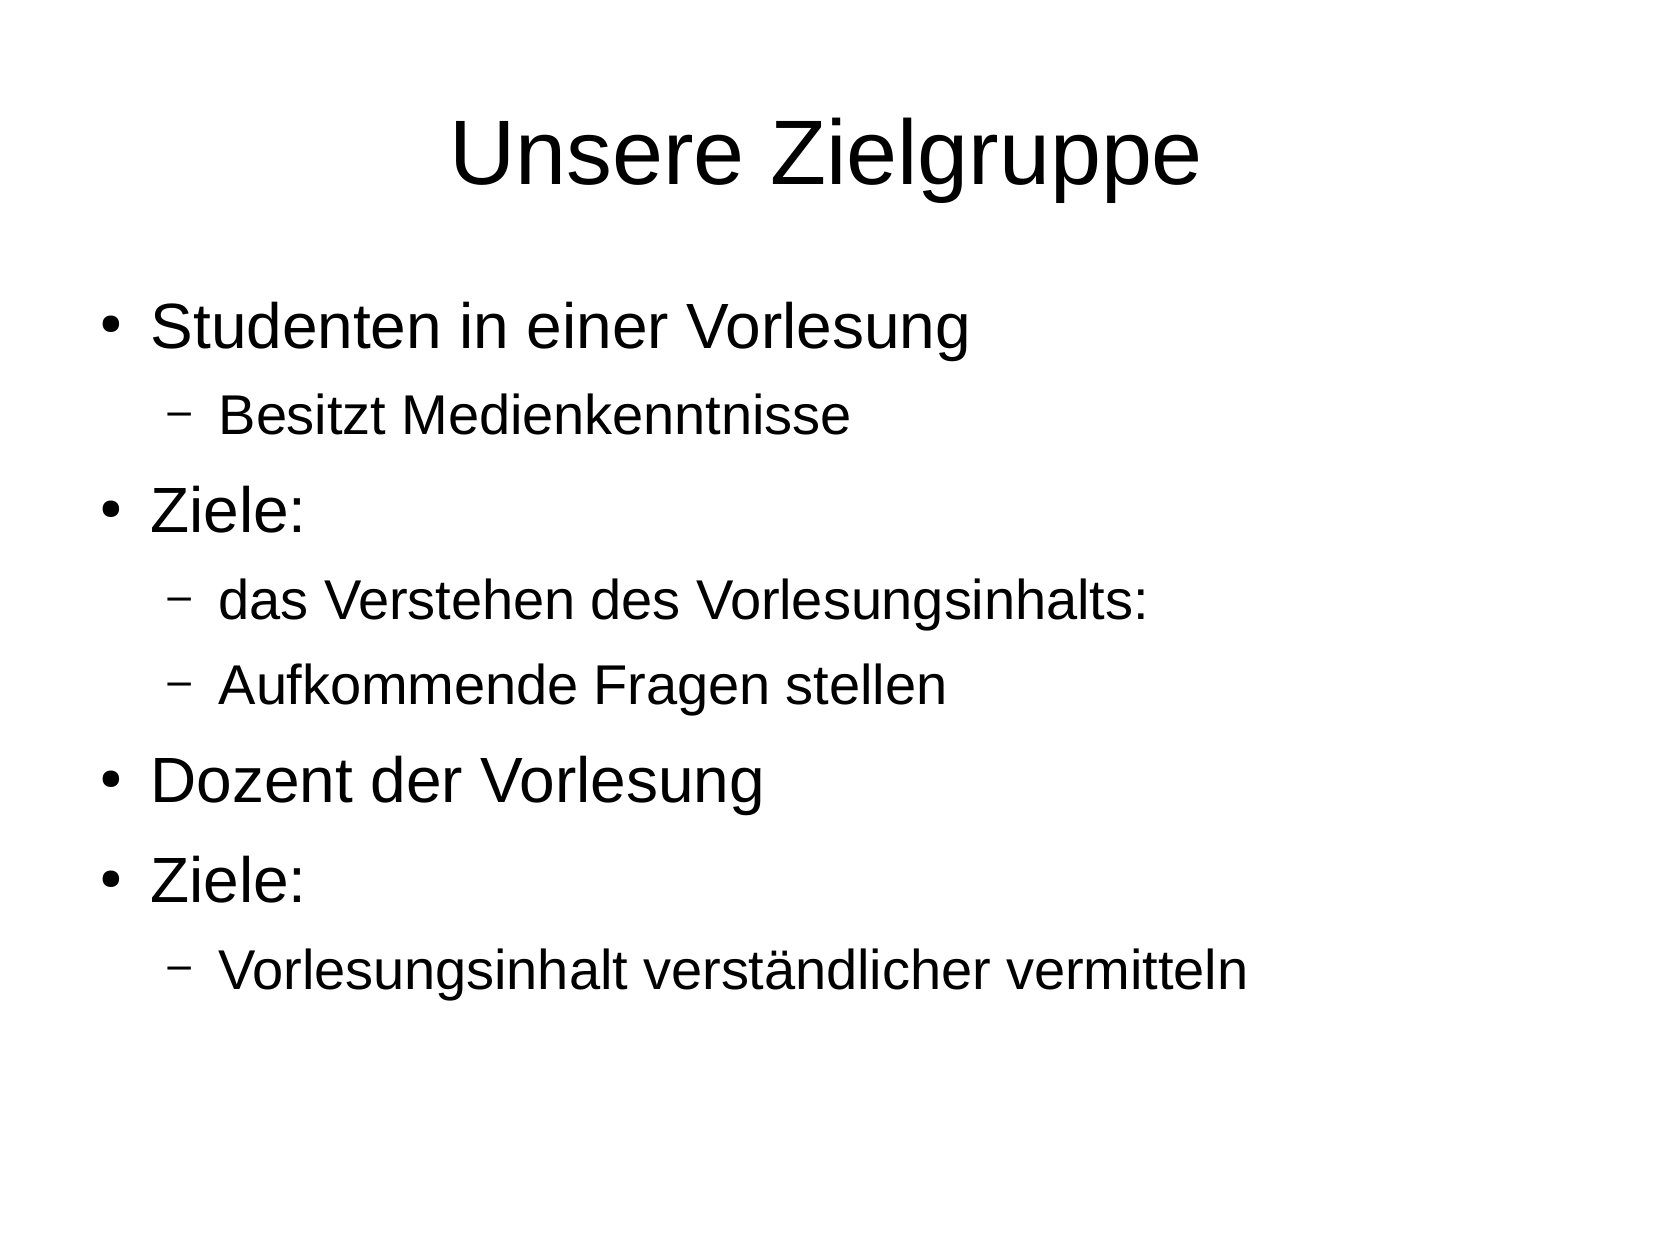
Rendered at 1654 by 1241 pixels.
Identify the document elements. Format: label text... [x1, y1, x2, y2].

title Unsere Zielgruppe [82, 49, 1571, 257]
list Studenten in einer Vorlesung Besitzt Medienkenntnisse Ziele: das Verstehen des Vorlesungsinhalts: Aufkommende Fragen stellen Dozent der Vorlesung Ziele: Vorlesungsinhalt verständlicher vermitteln [82, 290, 1571, 1010]
